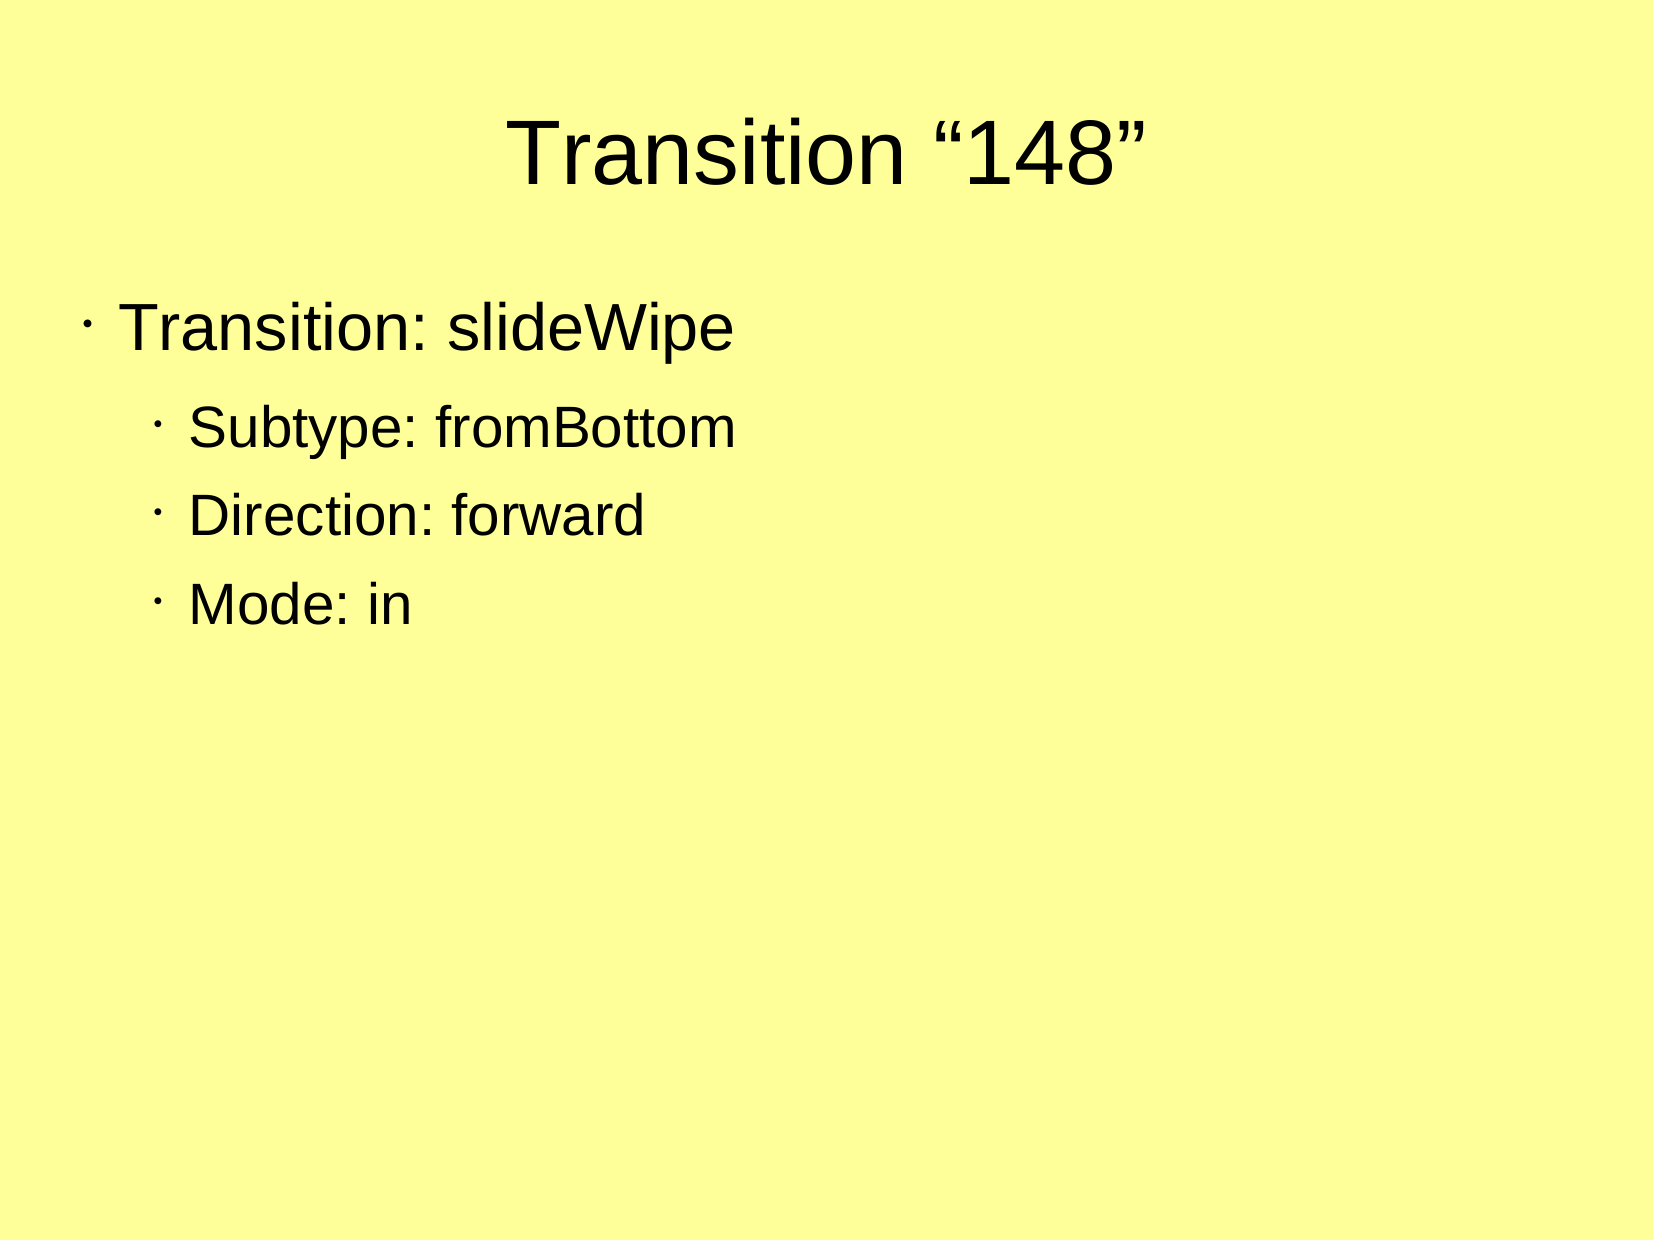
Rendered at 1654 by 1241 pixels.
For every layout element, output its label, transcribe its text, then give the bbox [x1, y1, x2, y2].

list Transition: slideWipe Subtype: fromBottom Direction: forward Mode: in [82, 290, 1571, 1080]
title Transition “148” [82, 49, 1571, 257]
